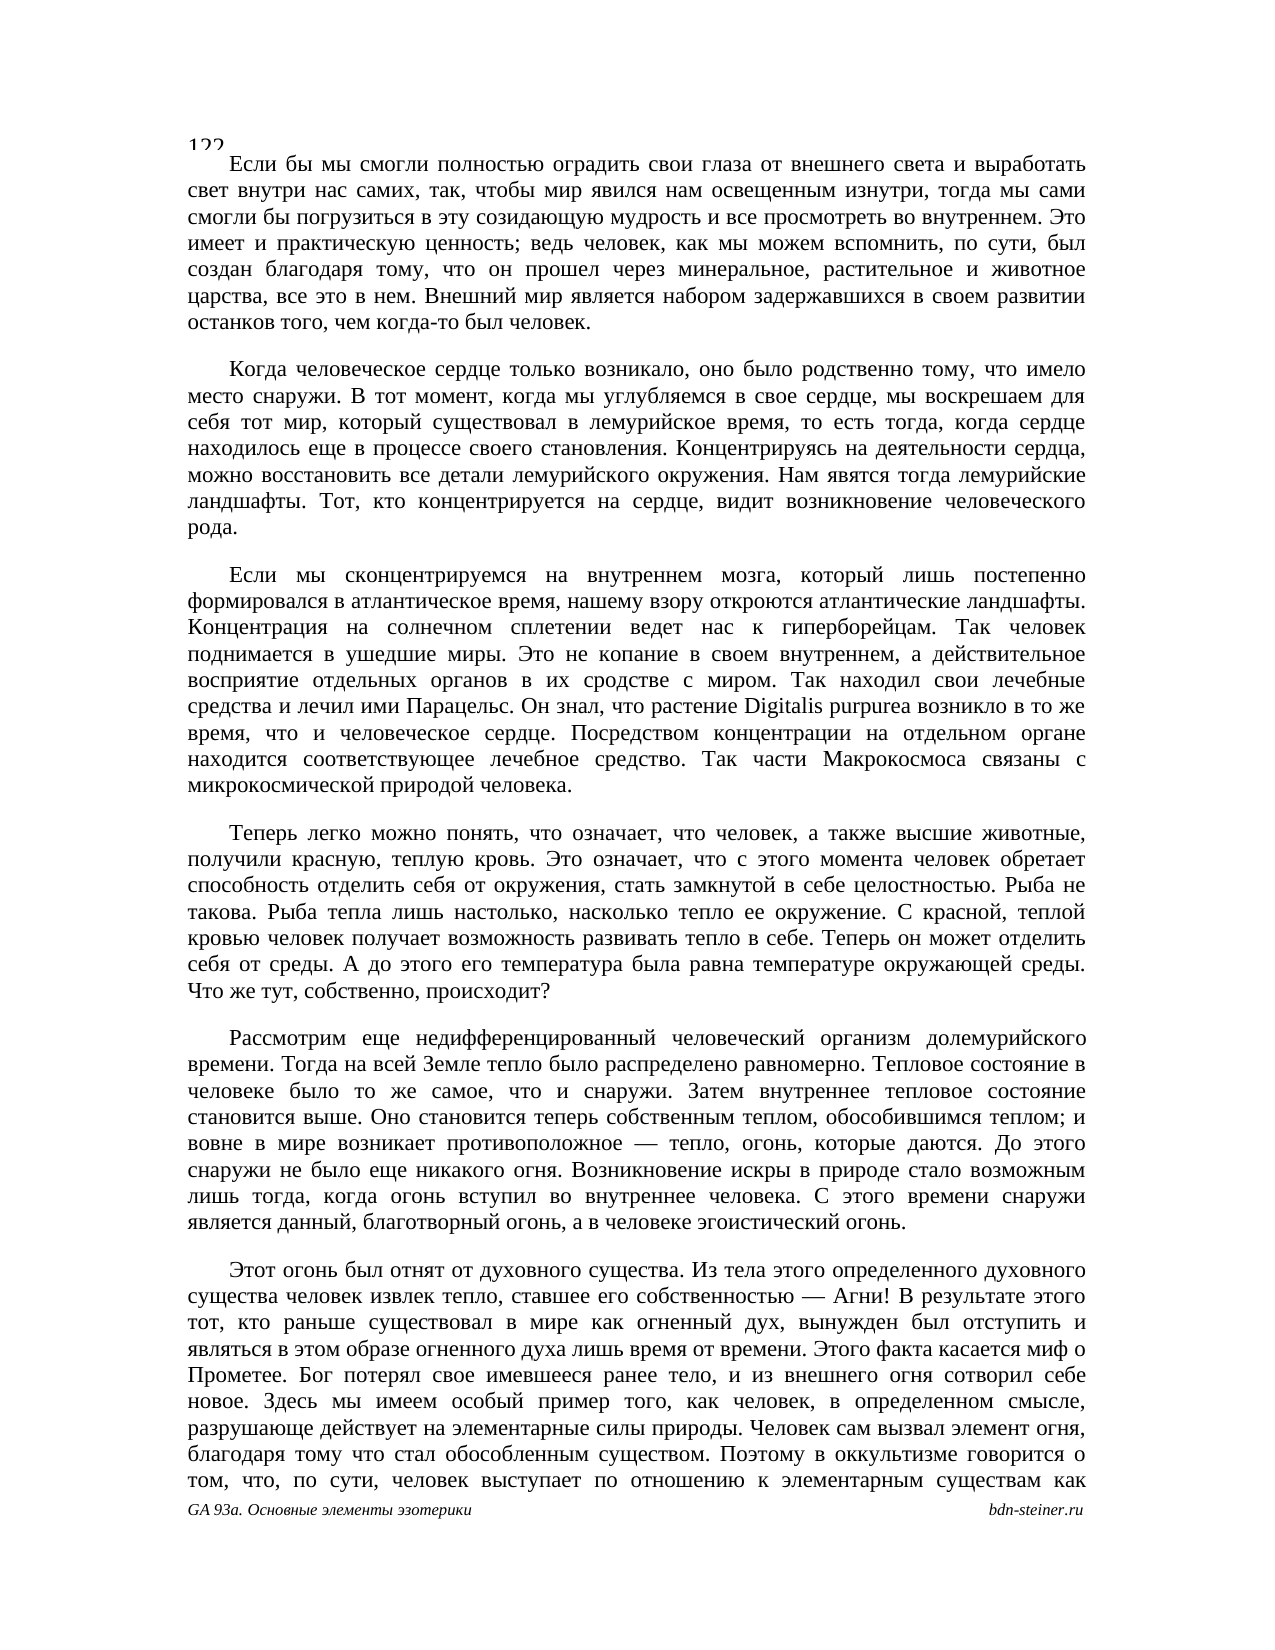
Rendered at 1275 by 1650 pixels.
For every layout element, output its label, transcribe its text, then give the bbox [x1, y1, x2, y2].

text Если мы сконцентрируемся на внутреннем мозга, который лишь постепенно формировался в атлантическое время, нашему взору откроются атлантические ландшафты. Концентрация на солнечном сплетении ведет нас к гиперборейцам. Так человек поднимается в ушедшие миры. Это не копание в своем внутреннем, а действительное восприятие отдельных органов в их сродстве с миром. Так находил свои лечебные средства и лечил ими Парацельс. Он знал, что растение Digitalis purpurea возникло в то же время, что и человеческое сердце. Посредством концентрации на отдельном органе находится соответствующее лечебное средство. Так части Макрокосмоса связаны с микрокосмической природой человека. [187, 561, 1087, 798]
text Если бы мы смогли полностью оградить свои глаза от внешнего света и выработать свет внутри нас самих, так, чтобы мир явился нам освещенным изнутри, тогда мы сами смогли бы погрузиться в эту созидающую мудрость и все просмотреть во внутреннем. Это имеет и практическую ценность; ведь человек, как мы можем вспомнить, по сути, был создан благодаря тому, что он прошел через минеральное, растительное и животное царства, все это в нем. Внешний мир является набором задержавшихся в своем развитии останков того, чем когда-то был человек. [187, 150, 1087, 334]
text Этот огонь был отнят от духовного существа. Из тела этого определенного духовного существа человек извлек тепло, ставшее его собственностью — Агни! В результате этого тот, кто раньше существовал в мире как огненный дух, вынужден был отступить и являться в этом образе огненного духа лишь время от времени. Этого факта касается миф о Прометее. Бог потерял свое имевшееся ранее тело, и из внешнего огня сотворил себе новое. Здесь мы имеем особый пример того, как человек, в определенном смысле, разрушающе действует на элементарные силы природы. Человек сам вызвал элемент огня, благодаря тому что стал обособленным существом. Поэтому в оккультизме говорится о том, что, по сути, человек выступает по отношению к элементарным существам как [187, 1256, 1087, 1493]
text Теперь легко можно понять, что означает, что человек, а также высшие животные, получили красную, теплую кровь. Это означает, что с этого момента человек обретает способность отделить себя от окружения, стать замкнутой в себе целостностью. Рыба не такова. Рыба тепла лишь настолько, насколько тепло ее окружение. С красной, теплой кровью человек получает возможность развивать тепло в себе. Теперь он может отделить себя от среды. А до этого его температура была равна температуре окружающей среды. Что же тут, собственно, происходит? [187, 819, 1087, 1003]
text Когда человеческое сердце только возникало, оно было родственно тому, что имело место снаружи. В тот момент, когда мы углубляемся в свое сердце, мы воскрешаем для себя тот мир, который существовал в лемурийское время, то есть тогда, когда сердце находилось еще в процессе своего становления. Концентрируясь на деятельности сердца, можно восстановить все детали лемурийского окружения. Нам явятся тогда лемурийские ландшафты. Тот, кто концентрируется на сердце, видит возникновение человеческого рода. [187, 355, 1087, 540]
text Рассмотрим еще недифференцированный человеческий организм долемурийского времени. Тогда на всей Земле тепло было распределено равномерно. Тепловое состояние в человеке было то же самое, что и снаружи. Затем внутреннее тепловое состояние становится выше. Оно становится теперь собственным теплом, обособившимся теплом; и вовне в мире возникает противоположное — тепло, огонь, которые даются. До этого снаружи не было еще никакого огня. Возникновение искры в природе стало возможным лишь тогда, когда огонь вступил во внутреннее человека. С этого времени снаружи является данный, благотворный огонь, а в человеке эгоистический огонь. [187, 1024, 1087, 1235]
